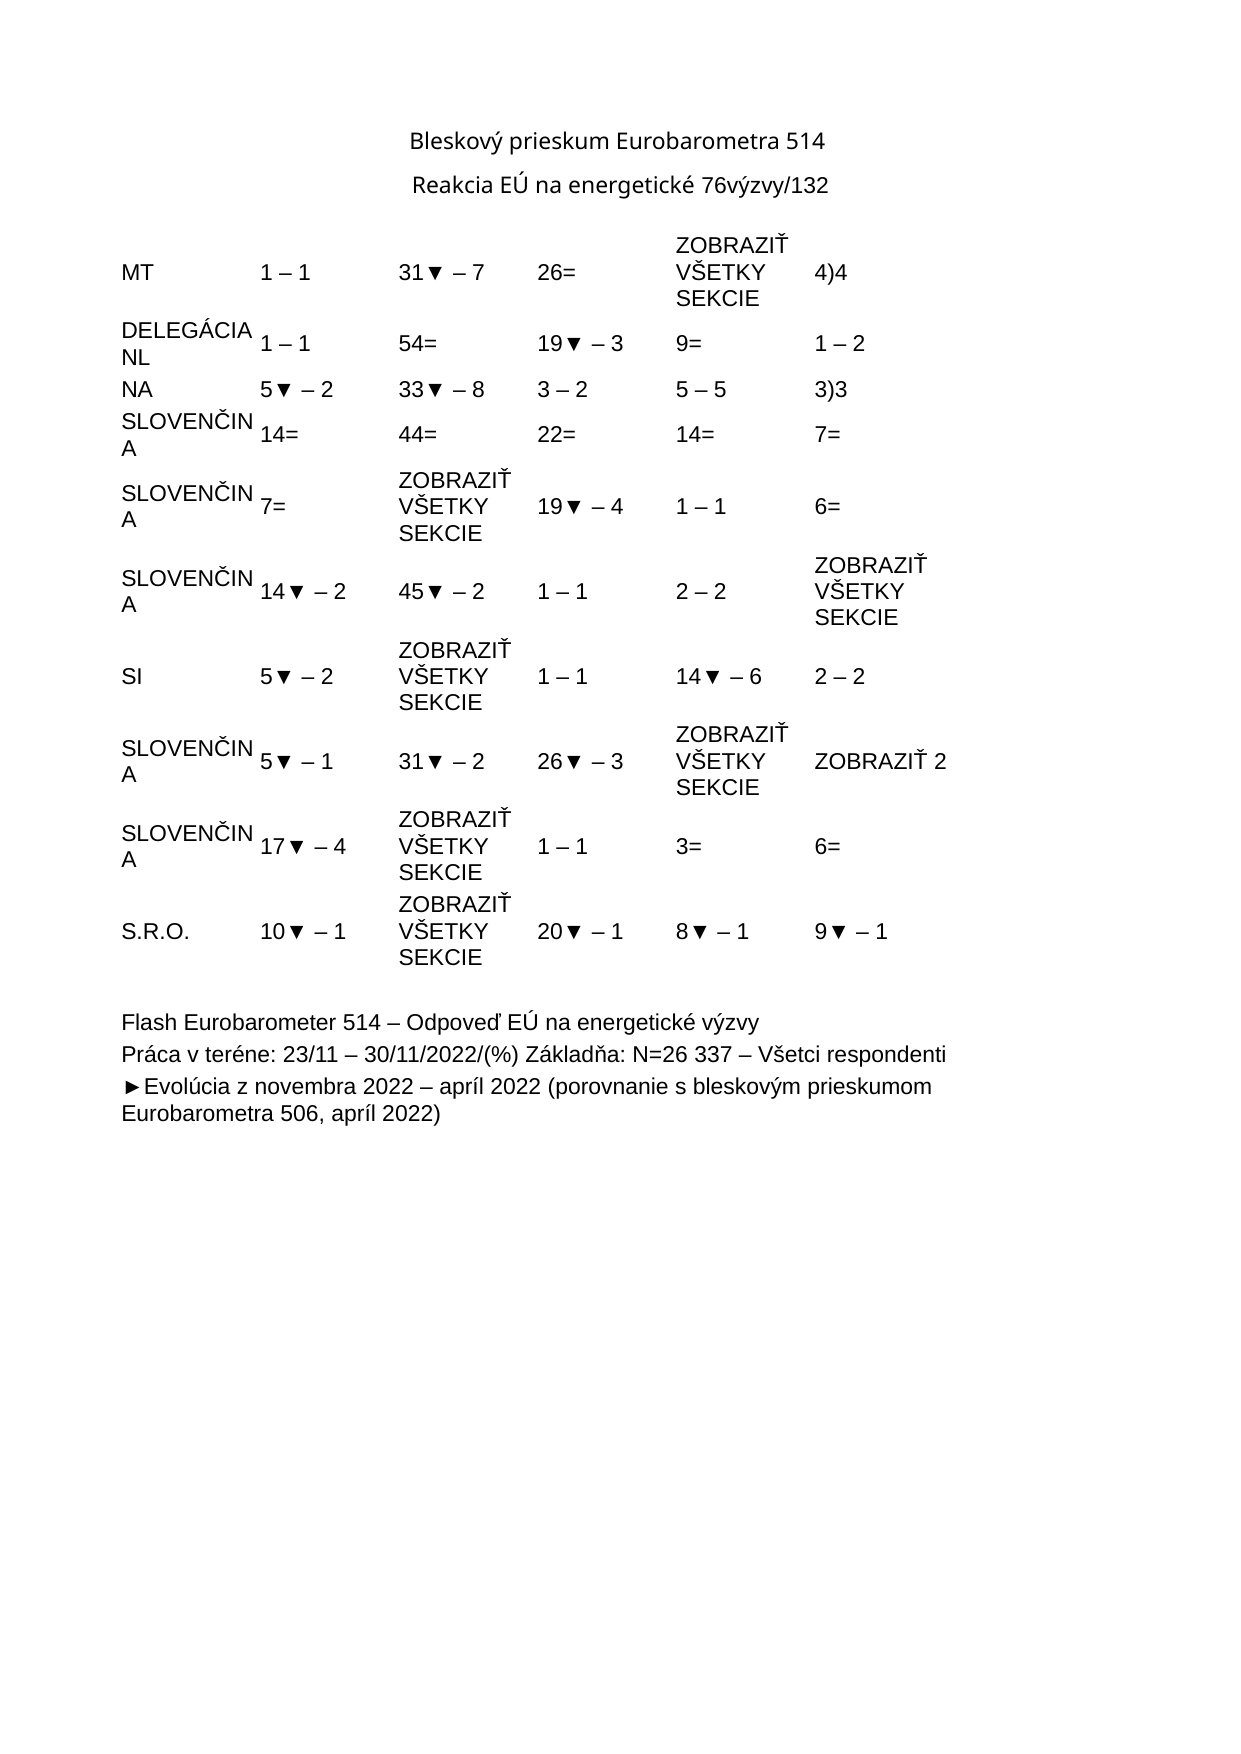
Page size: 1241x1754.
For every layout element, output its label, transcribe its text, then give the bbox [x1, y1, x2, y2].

table_cell 1 – 1 [534, 634, 673, 718]
table_cell S.R.O. [118, 888, 257, 973]
table_cell 10▼ – 1 [257, 888, 395, 973]
table_cell [811, 973, 950, 1006]
table_cell 2 – 2 [673, 549, 811, 634]
table_cell 3= [673, 804, 811, 888]
table_cell ZOBRAZIŤ VŠETKY SEKCIE [673, 719, 811, 803]
table_cell 6= [811, 464, 950, 549]
table_cell 17▼ – 4 [257, 804, 395, 888]
table_cell 33▼ – 8 [395, 373, 534, 405]
table_cell 44= [395, 405, 534, 464]
table_cell 9▼ – 1 [811, 888, 950, 973]
table_cell 5▼ – 2 [257, 634, 395, 718]
table_cell Flash Eurobarometer 514 – Odpoveď EÚ na energetické výzvy [118, 1006, 950, 1038]
table_cell ZOBRAZIŤ 2 [811, 719, 950, 803]
table_cell [673, 973, 811, 1006]
table_cell 1 – 1 [257, 230, 395, 314]
table_cell ZOBRAZIŤ VŠETKY SEKCIE [395, 804, 534, 888]
table_cell ZOBRAZIŤ VŠETKY SEKCIE [395, 888, 534, 973]
table_cell 4)4 [811, 230, 950, 314]
table_cell ZOBRAZIŤ VŠETKY SEKCIE [673, 230, 811, 314]
table_cell [118, 973, 257, 1006]
table_cell ZOBRAZIŤ VŠETKY SEKCIE [811, 549, 950, 634]
table_cell [534, 973, 673, 1006]
table_cell 1 – 1 [673, 464, 811, 549]
table_cell 19▼ – 3 [534, 314, 673, 373]
table_cell 45▼ – 2 [395, 549, 534, 634]
table_cell [257, 973, 395, 1006]
table_cell 14▼ – 2 [257, 549, 395, 634]
table_cell ZOBRAZIŤ VŠETKY SEKCIE [395, 634, 534, 718]
table_cell SLOVENČINA [118, 549, 257, 634]
table_cell NA [118, 373, 257, 405]
table_cell 5▼ – 2 [257, 373, 395, 405]
table_cell 9= [673, 314, 811, 373]
table_cell 19▼ – 4 [534, 464, 673, 549]
table_cell SLOVENČINA [118, 719, 257, 803]
table_cell 31▼ – 2 [395, 719, 534, 803]
table_cell 31▼ – 7 [395, 230, 534, 314]
table_cell 1 – 1 [534, 549, 673, 634]
table_cell 54= [395, 314, 534, 373]
table_cell [395, 973, 534, 1006]
table_cell 5 – 5 [673, 373, 811, 405]
table_cell MT [118, 230, 257, 314]
table_cell 14= [257, 405, 395, 464]
table_cell 7= [811, 405, 950, 464]
table_cell SLOVENČINA [118, 405, 257, 464]
table_cell 2 – 2 [811, 634, 950, 718]
table_cell 3)3 [811, 373, 950, 405]
table_cell 3 – 2 [534, 373, 673, 405]
table_cell 14= [673, 405, 811, 464]
table_cell 26▼ – 3 [534, 719, 673, 803]
table_cell DELEGÁCIA NL [118, 314, 257, 373]
table_cell 20▼ – 1 [534, 888, 673, 973]
table_cell 1 – 1 [534, 804, 673, 888]
table_cell ►Evolúcia z novembra 2022 – apríl 2022 (porovnanie s bleskovým prieskumom Eurobarometra 506, apríl 2022) [118, 1070, 950, 1129]
table_cell SLOVENČINA [118, 804, 257, 888]
table_cell 7= [257, 464, 395, 549]
table_cell 5▼ – 1 [257, 719, 395, 803]
table_cell SLOVENČINA [118, 464, 257, 549]
table_cell 1 – 2 [811, 314, 950, 373]
table_cell 8▼ – 1 [673, 888, 811, 973]
table_cell 26= [534, 230, 673, 314]
table_cell 22= [534, 405, 673, 464]
table_cell 6= [811, 804, 950, 888]
table_cell 14▼ – 6 [673, 634, 811, 718]
table_cell ZOBRAZIŤ VŠETKY SEKCIE [395, 464, 534, 549]
table_cell 1 – 1 [257, 314, 395, 373]
table_cell Práca v teréne: 23/11 – 30/11/2022/(%) Základňa: N=26 337 – Všetci respondenti [118, 1038, 950, 1070]
table_cell SI [118, 634, 257, 718]
